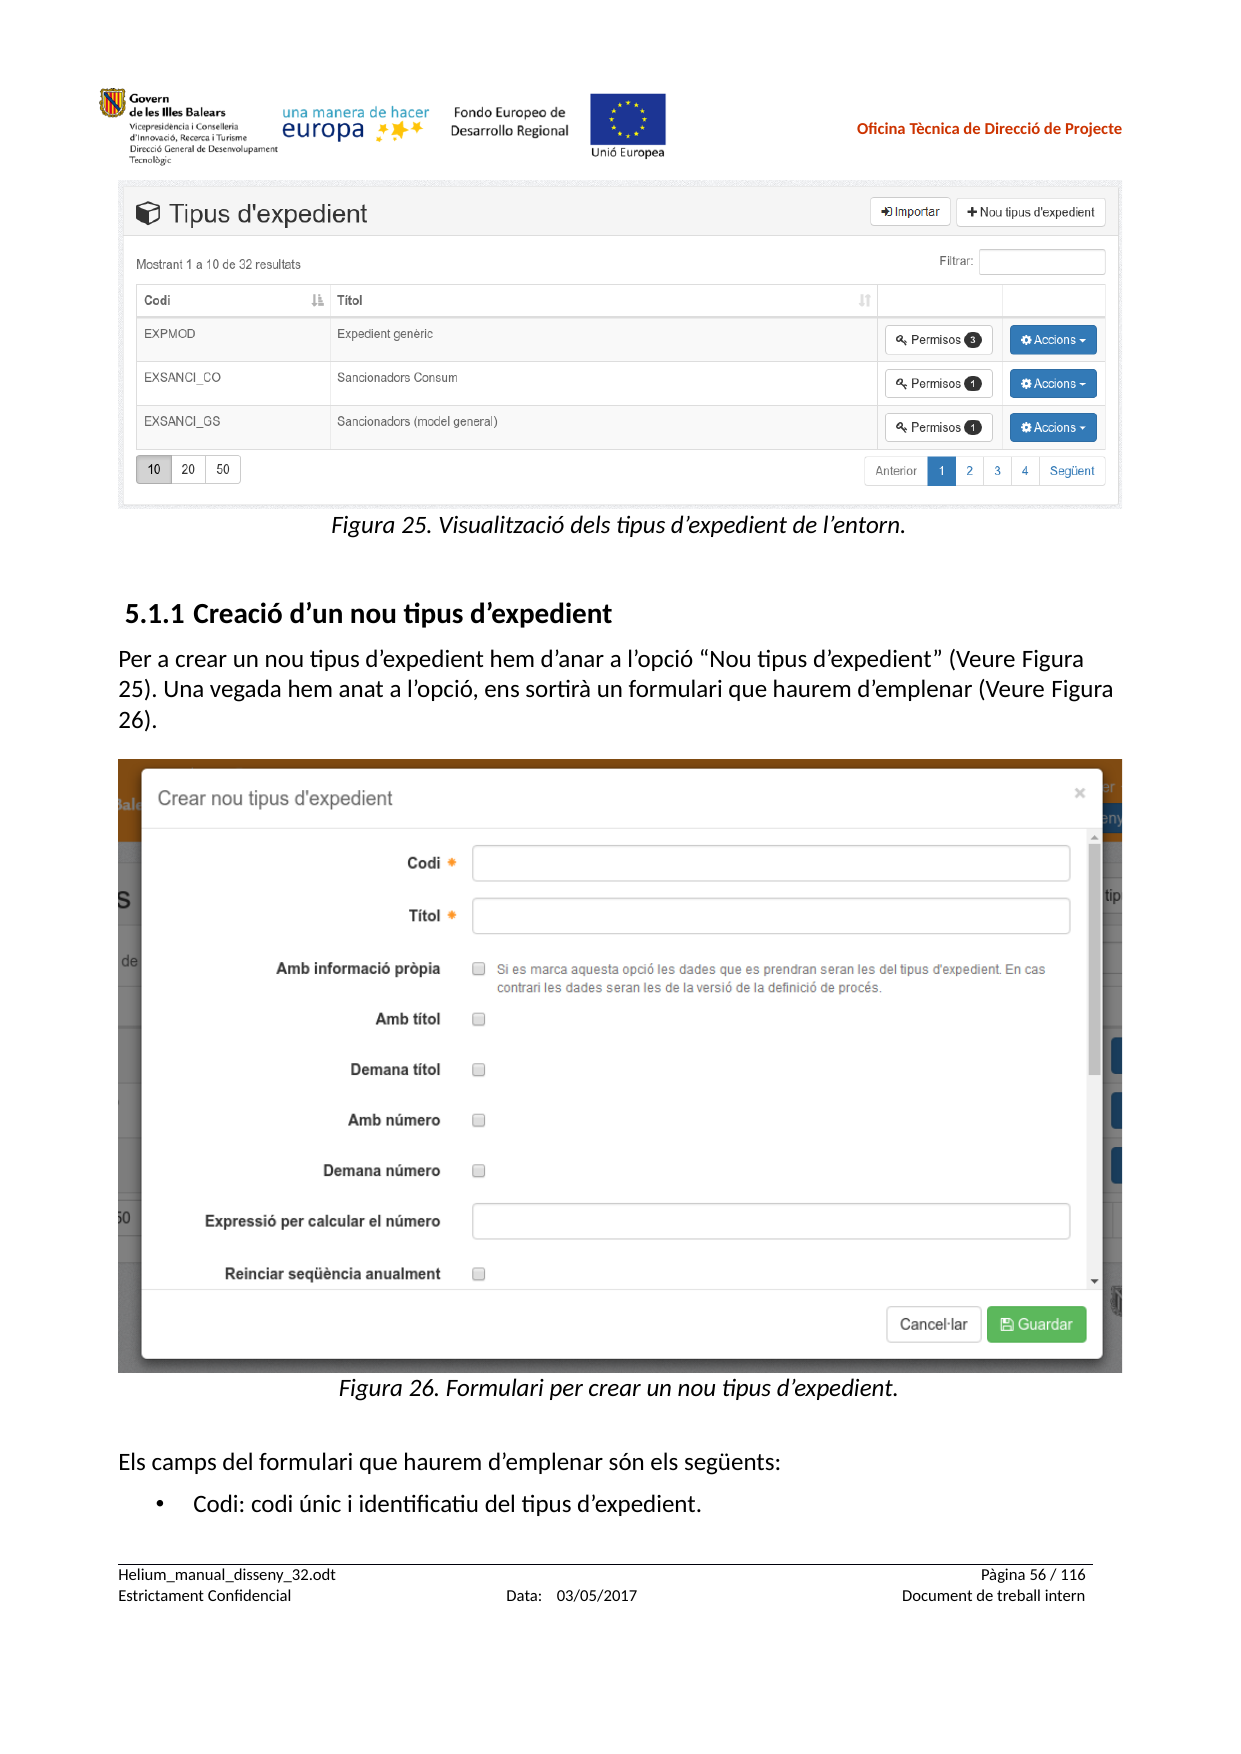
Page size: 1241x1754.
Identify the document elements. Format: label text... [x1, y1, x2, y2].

list Codi: codi únic i identificatiu del tipus d’expedient. [156, 1489, 1122, 1519]
text Figura 25. Visualització dels tipus d’expedient de l’entorn. [118, 509, 1122, 539]
text Els camps del formulari que haurem d’emplenar són els següents: [118, 1446, 1122, 1476]
text Per a crear un nou tipus d’expedient hem d’anar a l’opció “Nou tipus d’expedient” (Veure Figura 25). Una vegada hem anat a l’opció, ens sortirà un formulari que haurem d’emplenar (Veure Figura 26). [118, 643, 1122, 734]
picture [99, 87, 668, 166]
text Figura 26. Formulari per crear un nou tipus d’expedient. [118, 1373, 1122, 1403]
subtitle Creació d’un nou tipus d’expedient [118, 595, 1122, 630]
